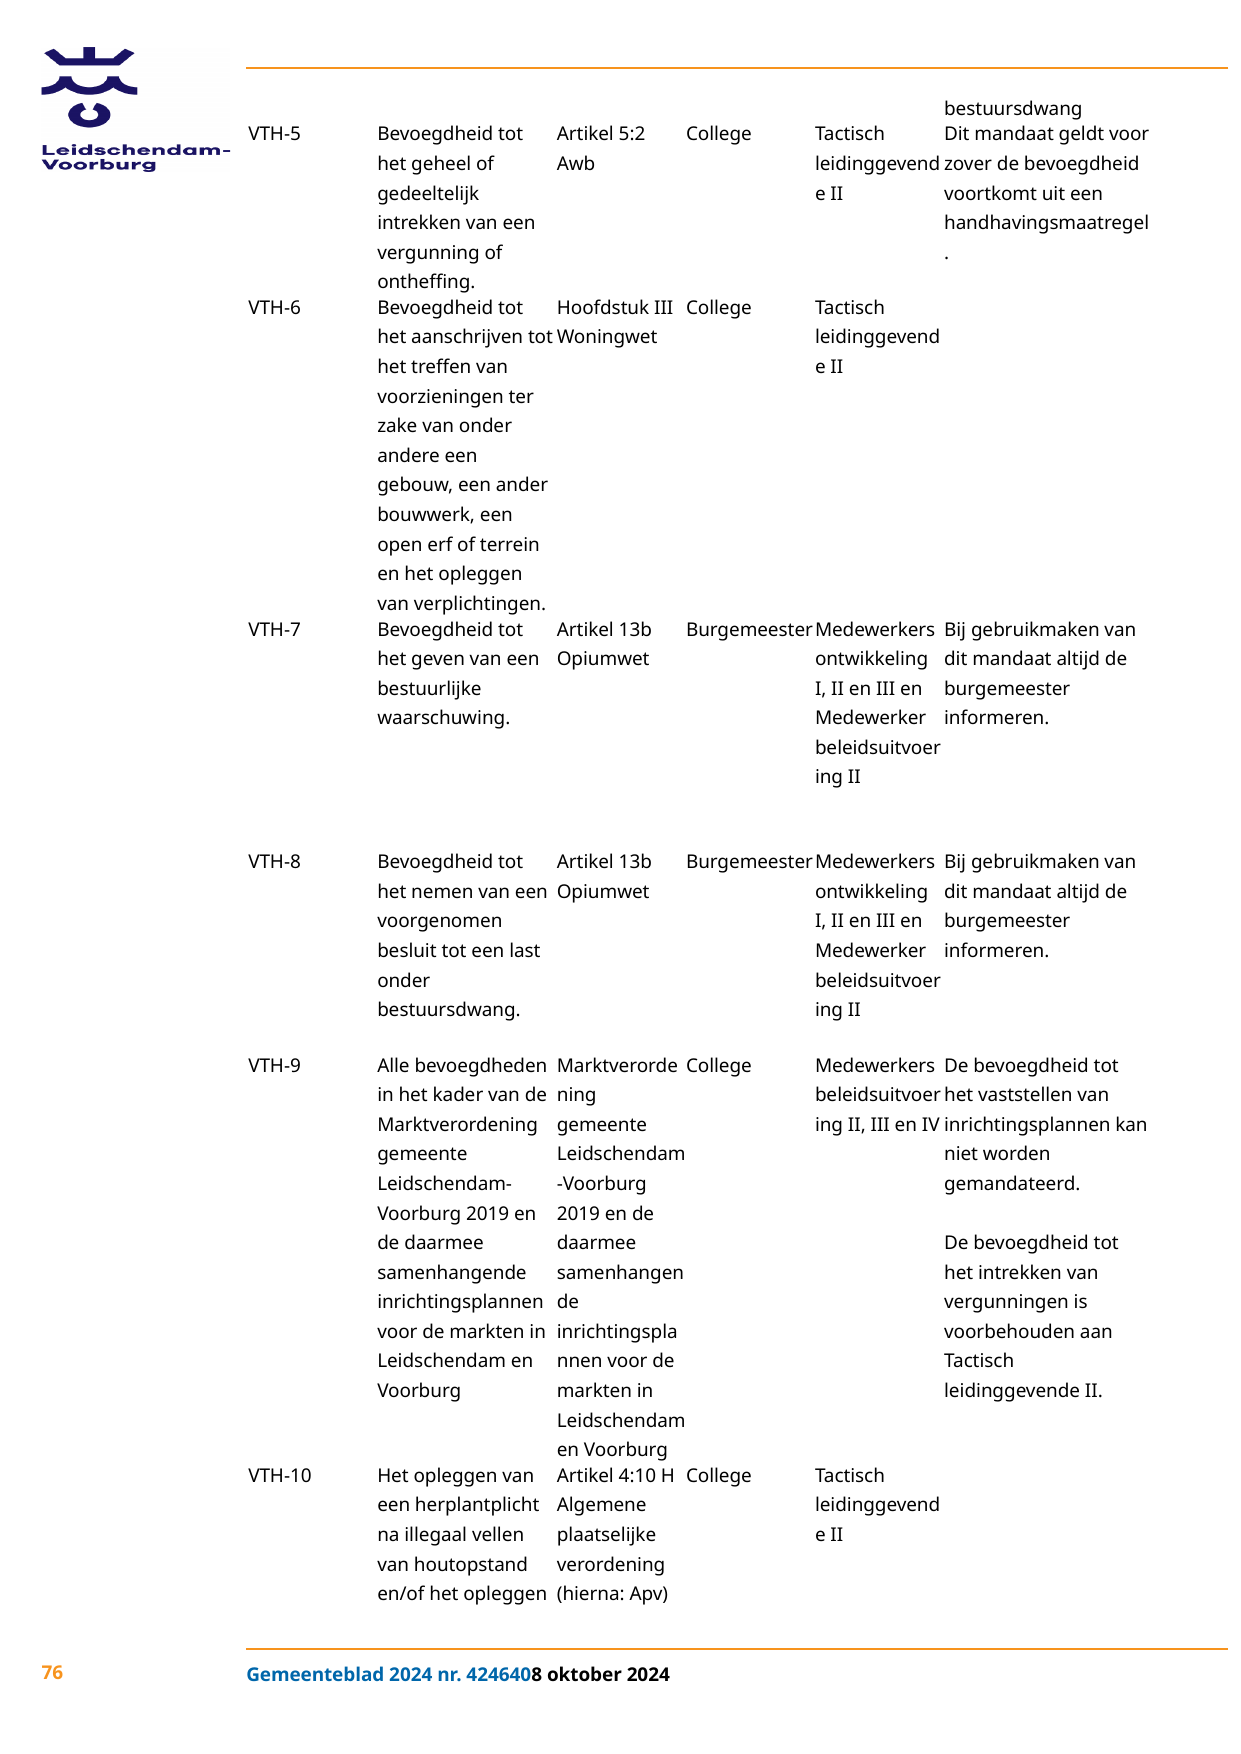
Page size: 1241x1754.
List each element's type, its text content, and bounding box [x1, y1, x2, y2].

table_cell Artikel 5:2 Awb [557, 121, 686, 294]
table_cell Bevoegdheid tot het nemen van een voorgenomen besluit tot een last onder bestuursdwang. [377, 849, 557, 1052]
table_cell Dit mandaat geldt voor zover de bevoegdheid voortkomt uit een handhavingsmaatregel. [944, 121, 1152, 294]
table_cell [944, 1462, 1152, 1606]
table_cell Hoofdstuk III Woningwet [557, 294, 686, 616]
table_cell Alle bevoegdheden in het kader van de Marktverordening gemeente Leidschendam-Voorburg 2019 en de daarmee samenhangende inrichtingsplannen voor de markten in Leidschendam en Voorburg [377, 1052, 557, 1462]
table_cell [815, 95, 944, 121]
table_cell VTH-8 [248, 849, 377, 1052]
table_cell Burgemeester [686, 616, 815, 848]
table_cell Bevoegdheid tot het geheel of gedeeltelijk intrekken van een vergunning of ontheffing. [377, 121, 557, 294]
table_cell Artikel 4:10 H Algemene plaatselijke verordening (hierna: Apv) [557, 1462, 686, 1606]
table_cell Het opleggen van een herplantplicht na illegaal vellen van houtopstand en/of het opleggen [377, 1462, 557, 1606]
table_cell College [686, 1052, 815, 1462]
table_cell VTH-5 [248, 121, 377, 294]
table_cell College [686, 121, 815, 294]
table_cell Tactisch leidinggevende II [815, 294, 944, 616]
picture [41, 47, 231, 172]
table_cell Tactisch leidinggevende II [815, 121, 944, 294]
table_cell College [686, 294, 815, 616]
table_cell [557, 95, 686, 121]
table_cell College [686, 1462, 815, 1606]
table_cell Medewerkers ontwikkeling I, II en III en Medewerker beleidsuitvoering II [815, 849, 944, 1052]
table_cell Bij gebruikmaken van dit mandaat altijd de burgemeester informeren. [944, 616, 1152, 848]
table_cell VTH-6 [248, 294, 377, 616]
table_cell Artikel 13b Opiumwet [557, 849, 686, 1052]
table_cell VTH-10 [248, 1462, 377, 1606]
table_cell Artikel 13b Opiumwet [557, 616, 686, 848]
table_cell [944, 294, 1152, 616]
table_cell Medewerkers beleidsuitvoering II, III en IV [815, 1052, 944, 1462]
table_cell Bij gebruikmaken van dit mandaat altijd de burgemeester informeren. [944, 849, 1152, 1052]
table_cell Burgemeester [686, 849, 815, 1052]
table_cell [686, 95, 815, 121]
table_cell Bevoegdheid tot het geven van een bestuurlijke waarschuwing. [377, 616, 557, 848]
table_cell Medewerkers ontwikkeling I, II en III en Medewerker beleidsuitvoering II [815, 616, 944, 848]
table_cell Tactisch leidinggevende II [815, 1462, 944, 1606]
table_cell Marktverordening gemeente Leidschendam-Voorburg 2019 en de daarmee samenhangende inrichtingsplannen voor de markten in Leidschendam en Voorburg [557, 1052, 686, 1462]
table_cell VTH-7 [248, 616, 377, 848]
table_cell [377, 95, 557, 121]
table_cell bestuursdwang [944, 95, 1152, 121]
table_cell Bevoegdheid tot het aanschrijven tot het treffen van voorzieningen ter zake van onder andere een gebouw, een ander bouwwerk, een open erf of terrein en het opleggen van verplichtingen. [377, 294, 557, 616]
table_cell VTH-9 [248, 1052, 377, 1462]
table_cell De bevoegdheid tot het vaststellen van inrichtingsplannen kan niet worden gemandateerd. De bevoegdheid tot het intrekken van vergunningen is voorbehouden aan Tactisch leidinggevende II. [944, 1052, 1152, 1462]
table_cell [248, 95, 377, 121]
